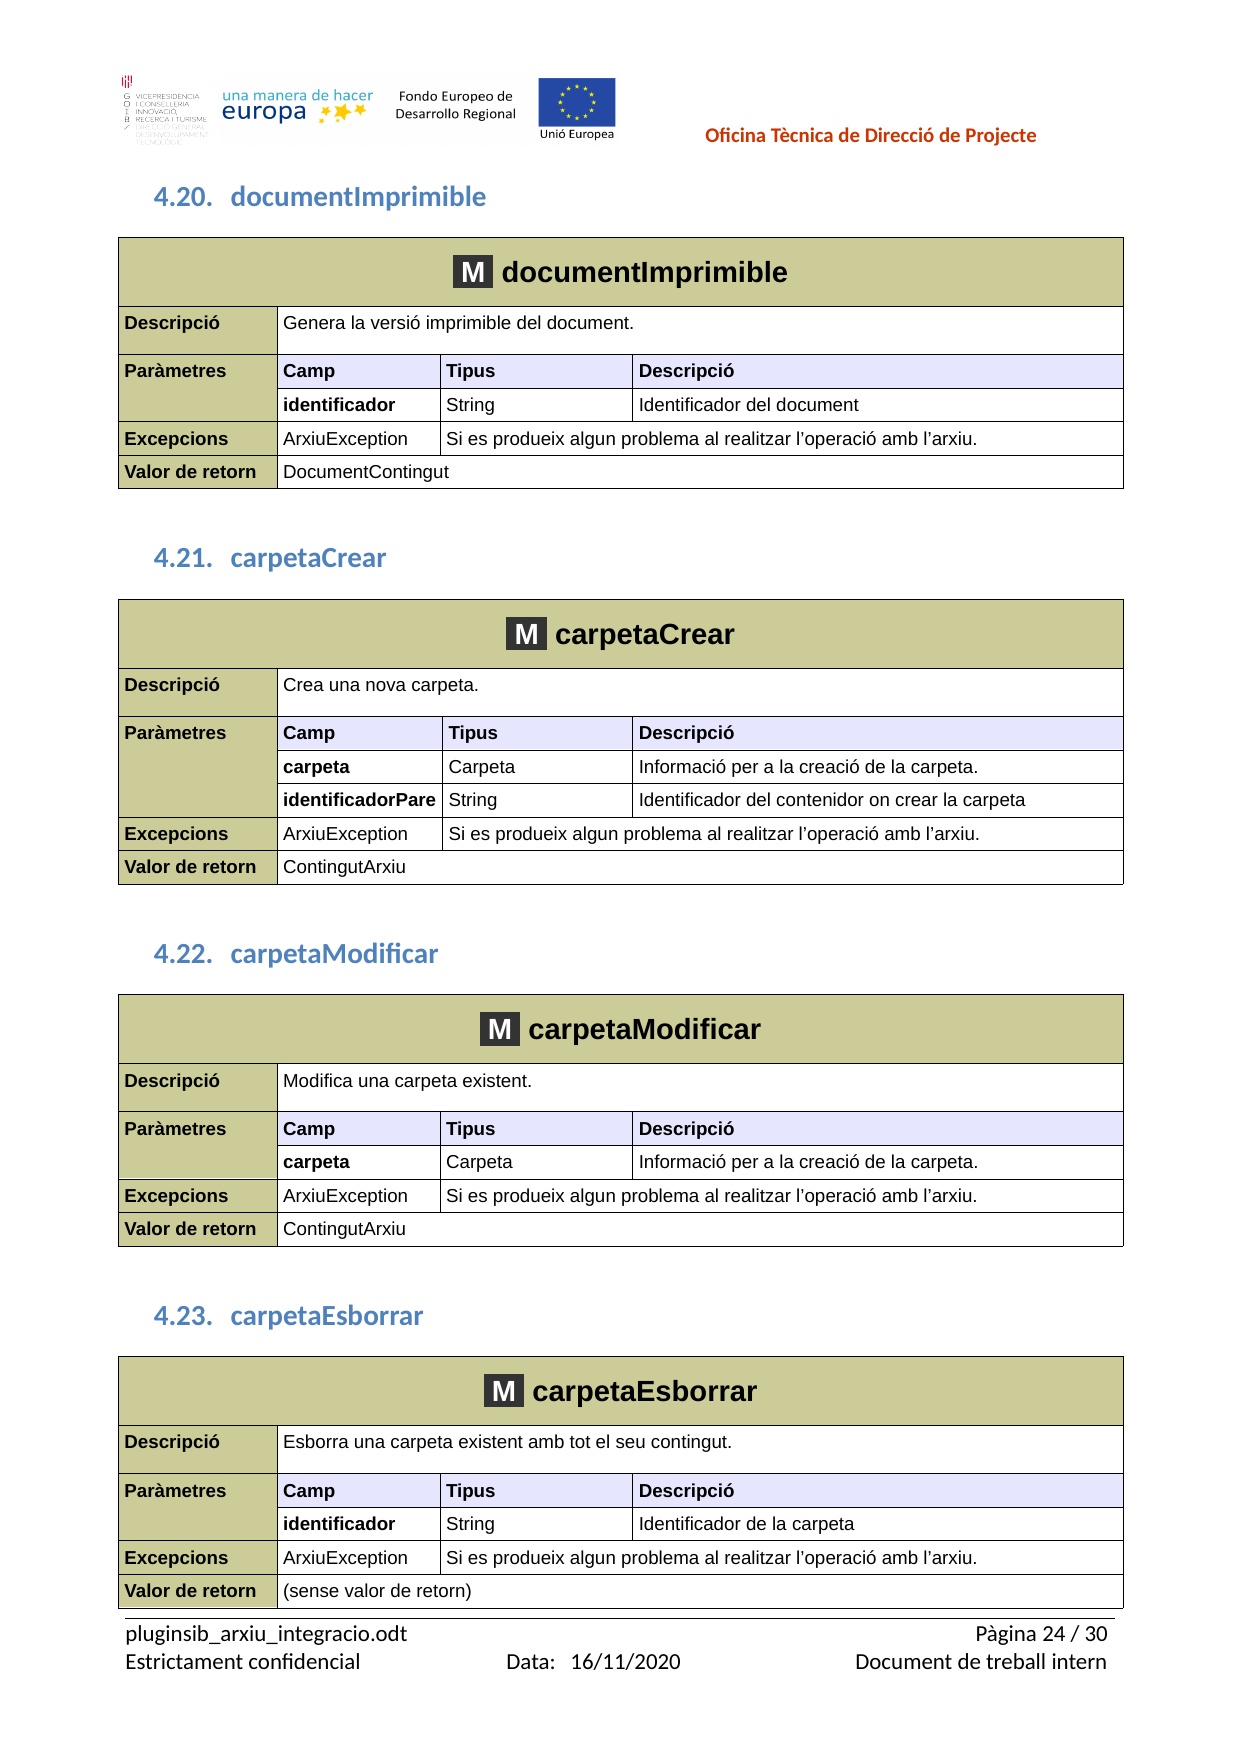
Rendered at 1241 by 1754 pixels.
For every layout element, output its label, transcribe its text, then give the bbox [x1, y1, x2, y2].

table_cell Tipus [441, 1474, 632, 1507]
table_cell Descripció [119, 307, 277, 354]
table_header M carpetaEsborrar [119, 1357, 1123, 1425]
table_cell Tipus [441, 355, 632, 388]
table_cell Paràmetres [119, 1474, 277, 1540]
table_cell Tipus [443, 717, 632, 749]
table_cell Tipus [441, 1112, 632, 1145]
table_header M carpetaCrear [119, 600, 1123, 668]
subtitle carpetaEsborrar [153, 1297, 1122, 1332]
table_cell (sense valor de retorn) [278, 1575, 1123, 1607]
table_cell Excepcions [119, 1541, 277, 1574]
table_cell carpeta [278, 1146, 440, 1178]
table_cell Carpeta [443, 751, 632, 783]
table_cell Descripció [119, 669, 277, 716]
table_cell DocumentContingut [278, 456, 1123, 488]
table_cell ArxiuException [278, 422, 440, 455]
table_cell Excepcions [119, 422, 277, 455]
table_cell Informació per a la creació de la carpeta. [633, 1146, 1123, 1178]
table_cell Valor de retorn [119, 456, 277, 488]
table_cell Excepcions [119, 818, 277, 850]
table_cell ContingutArxiu [278, 1213, 1123, 1246]
table_cell String [441, 1508, 632, 1540]
table_cell Descripció [633, 1112, 1123, 1145]
table_cell carpeta [278, 751, 442, 783]
table_cell Modifica una carpeta existent. [278, 1064, 1123, 1111]
table_cell identificadorPare [278, 784, 442, 817]
table_cell Camp [278, 1474, 440, 1507]
table_cell Identificador de la carpeta [633, 1508, 1123, 1540]
table_cell Camp [278, 355, 440, 388]
table_cell Si es produeix algun problema al realitzar l’operació amb l’arxiu. [441, 1180, 1123, 1212]
table_header M carpetaModificar [119, 995, 1123, 1063]
table_cell Paràmetres [119, 717, 277, 817]
subtitle carpetaModificar [153, 935, 1122, 971]
table_cell Camp [278, 717, 442, 749]
table_cell identificador [278, 1508, 440, 1540]
table_cell Paràmetres [119, 355, 277, 421]
table_cell Si es produeix algun problema al realitzar l’operació amb l’arxiu. [441, 1541, 1123, 1574]
table_cell Valor de retorn [119, 1213, 277, 1246]
table_cell Identificador del document [633, 389, 1123, 421]
table_header M documentImprimible [119, 238, 1123, 306]
table_cell ArxiuException [278, 1180, 440, 1212]
table_cell identificador [278, 389, 440, 421]
table_cell Si es produeix algun problema al realitzar l’operació amb l’arxiu. [441, 422, 1123, 455]
table_cell Descripció [119, 1426, 277, 1473]
table_cell String [441, 389, 632, 421]
table_cell Identificador del contenidor on crear la carpeta [633, 784, 1123, 817]
table_cell ArxiuException [278, 1541, 440, 1574]
table_cell Informació per a la creació de la carpeta. [633, 751, 1123, 783]
picture [219, 73, 621, 147]
subtitle documentImprimible [153, 178, 1122, 213]
table_cell String [443, 784, 632, 817]
table_cell Descripció [633, 1474, 1123, 1507]
table_cell Valor de retorn [119, 851, 277, 884]
table_cell ArxiuException [278, 818, 442, 850]
table_cell Camp [278, 1112, 440, 1145]
subtitle carpetaCrear [153, 539, 1122, 575]
picture [118, 73, 213, 147]
table_cell Genera la versió imprimible del document. [278, 307, 1123, 354]
table_cell Esborra una carpeta existent amb tot el seu contingut. [278, 1426, 1123, 1473]
table_cell Crea una nova carpeta. [278, 669, 1123, 716]
table_cell ContingutArxiu [278, 851, 1123, 884]
table_cell Descripció [633, 355, 1123, 388]
table_cell Carpeta [441, 1146, 632, 1178]
table_cell Descripció [119, 1064, 277, 1111]
table_cell Excepcions [119, 1180, 277, 1212]
table_cell Paràmetres [119, 1112, 277, 1178]
table_cell Si es produeix algun problema al realitzar l’operació amb l’arxiu. [443, 818, 1123, 850]
table_cell Valor de retorn [119, 1575, 277, 1607]
table_cell Descripció [633, 717, 1123, 749]
